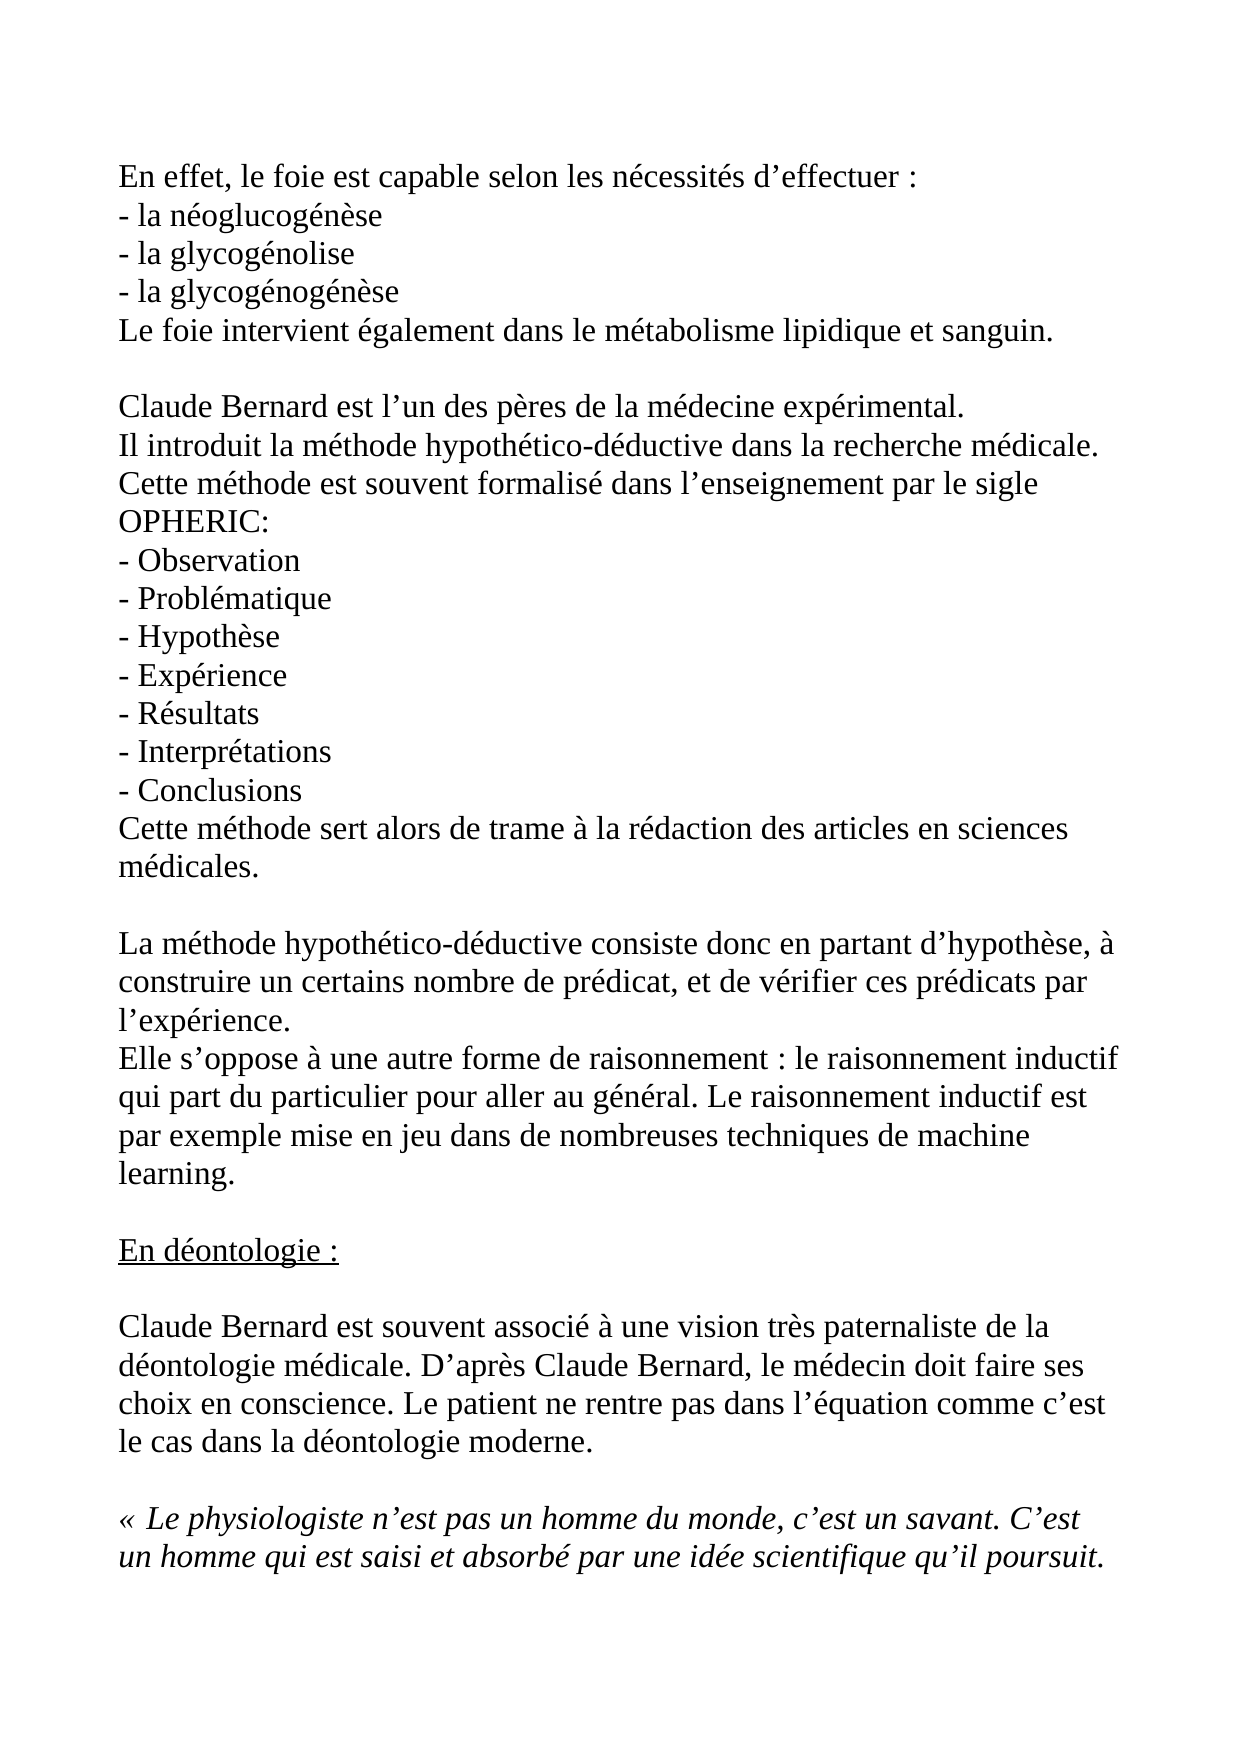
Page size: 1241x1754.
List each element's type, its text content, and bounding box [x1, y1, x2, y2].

text Claude Bernard est souvent associé à une vision très paternaliste de la déontologie médicale. D’après Claude Bernard, le médecin doit faire ses choix en conscience. Le patient ne rentre pas dans l’équation comme c’est le cas dans la déontologie moderne. [118, 1306, 1122, 1460]
text - Conclusions [118, 770, 1122, 808]
text Cette méthode est souvent formalisé dans l’enseignement par le sigle OPHERIC: [118, 463, 1122, 540]
text Claude Bernard est l’un des pères de la médecine expérimental. [118, 386, 1122, 425]
text - Observation [118, 540, 1122, 578]
text En effet, le foie est capable selon les nécessités d’effectuer : [118, 156, 1122, 195]
text La méthode hypothético-déductive consiste donc en partant d’hypothèse, à construire un certains nombre de prédicat, et de vérifier ces prédicats par l’expérience. [118, 923, 1122, 1038]
text - la glycogénogénèse [118, 271, 1122, 310]
text - Expérience [118, 655, 1122, 693]
text - Hypothèse [118, 616, 1122, 655]
text « Le physiologiste n’est pas un homme du monde, c’est un savant. C’est un homme qui est saisi et absorbé par une idée scientifique qu’il poursuit. [118, 1498, 1122, 1575]
text - la glycogénolise [118, 233, 1122, 271]
text - Problématique [118, 578, 1122, 616]
text - Résultats [118, 693, 1122, 731]
text - Interprétations [118, 731, 1122, 770]
text En déontologie : [118, 1230, 1122, 1268]
text Cette méthode sert alors de trame à la rédaction des articles en sciences médicales. [118, 808, 1122, 885]
text Elle s’oppose à une autre forme de raisonnement : le raisonnement inductif qui part du particulier pour aller au général. Le raisonnement inductif est par exemple mise en jeu dans de nombreuses techniques de machine learning. [118, 1038, 1122, 1191]
text Le foie intervient également dans le métabolisme lipidique et sanguin. [118, 310, 1122, 348]
text - la néoglucogénèse [118, 195, 1122, 233]
text Il introduit la méthode hypothético-déductive dans la recherche médicale. [118, 425, 1122, 463]
